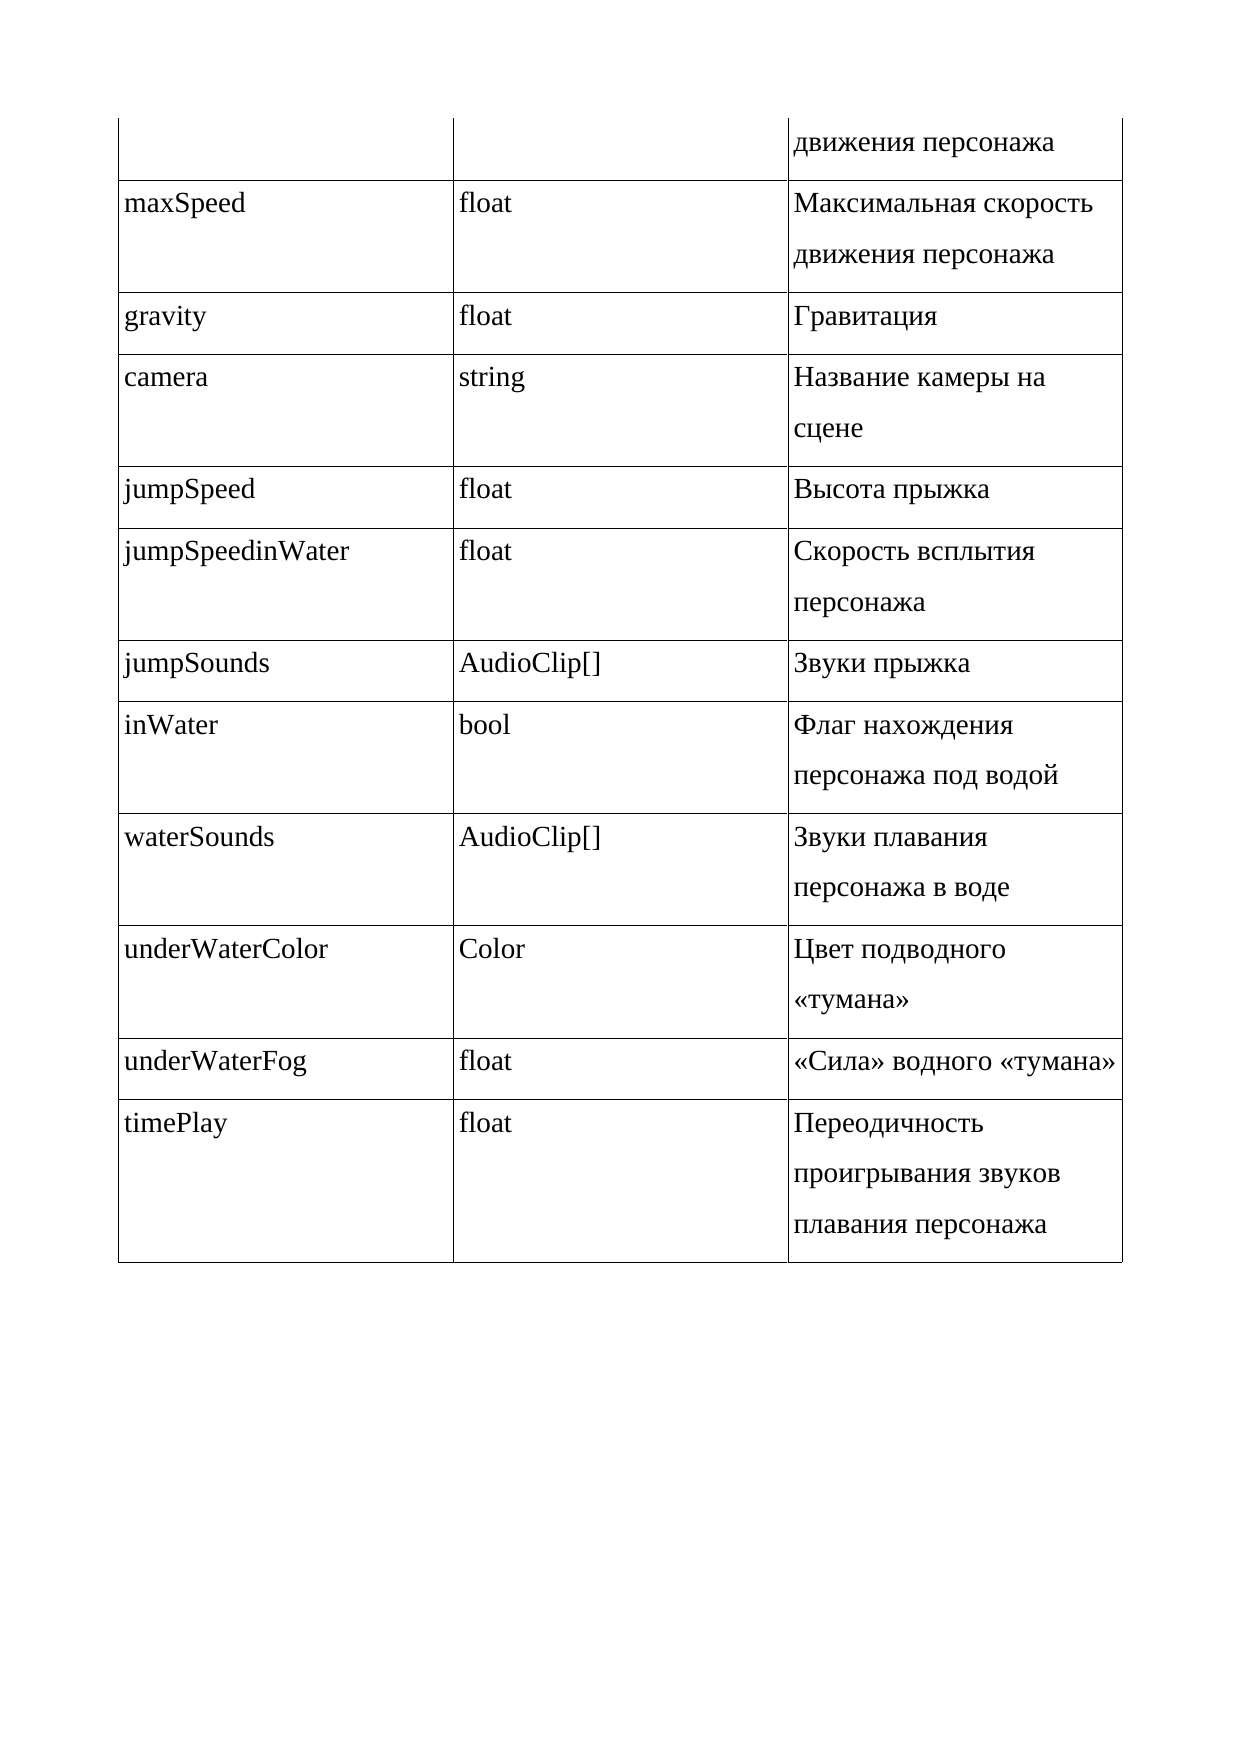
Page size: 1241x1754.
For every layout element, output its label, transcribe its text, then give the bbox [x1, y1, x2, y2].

table_cell jumpSpeedinWater [119, 529, 453, 640]
table_cell float [454, 529, 787, 640]
table_cell string [454, 355, 787, 466]
table_cell float [454, 1100, 787, 1262]
table_cell timePlay [119, 1100, 453, 1262]
table_cell Переодичность проигрывания звуков плавания персонажа [789, 1100, 1122, 1262]
table_cell Название камеры на сцене [789, 355, 1122, 466]
table_cell underWaterColor [119, 926, 453, 1038]
table_cell Высота прыжка [789, 467, 1122, 528]
table_cell gravity [119, 293, 453, 354]
table_cell AudioClip[] [454, 641, 787, 701]
table_cell Максимальная скорость движения персонажа [789, 181, 1122, 292]
table_cell inWater [119, 702, 453, 813]
table_cell Color [454, 926, 787, 1038]
table_cell Звуки плавания персонажа в воде [789, 814, 1122, 925]
table_cell [119, 118, 453, 180]
table_cell bool [454, 702, 787, 813]
table_cell «Сила» водного «тумана» [789, 1039, 1122, 1099]
table_cell Флаг нахождения персонажа под водой [789, 702, 1122, 813]
table_cell AudioClip[] [454, 814, 787, 925]
table_cell jumpSpeed [119, 467, 453, 528]
table_cell waterSounds [119, 814, 453, 925]
table_cell Звуки прыжка [789, 641, 1122, 701]
table_cell jumpSounds [119, 641, 453, 701]
table_cell maxSpeed [119, 181, 453, 292]
table_cell float [454, 181, 787, 292]
table_cell Скорость всплытия персонажа [789, 529, 1122, 640]
table_cell float [454, 1039, 787, 1099]
table_cell движения персонажа [789, 118, 1122, 180]
table_cell float [454, 467, 787, 528]
table_cell float [454, 293, 787, 354]
table_cell [454, 118, 787, 180]
table_cell underWaterFog [119, 1039, 453, 1099]
table_cell camera [119, 355, 453, 466]
table_cell Гравитация [789, 293, 1122, 354]
table_cell Цвет подводного «тумана» [789, 926, 1122, 1038]
